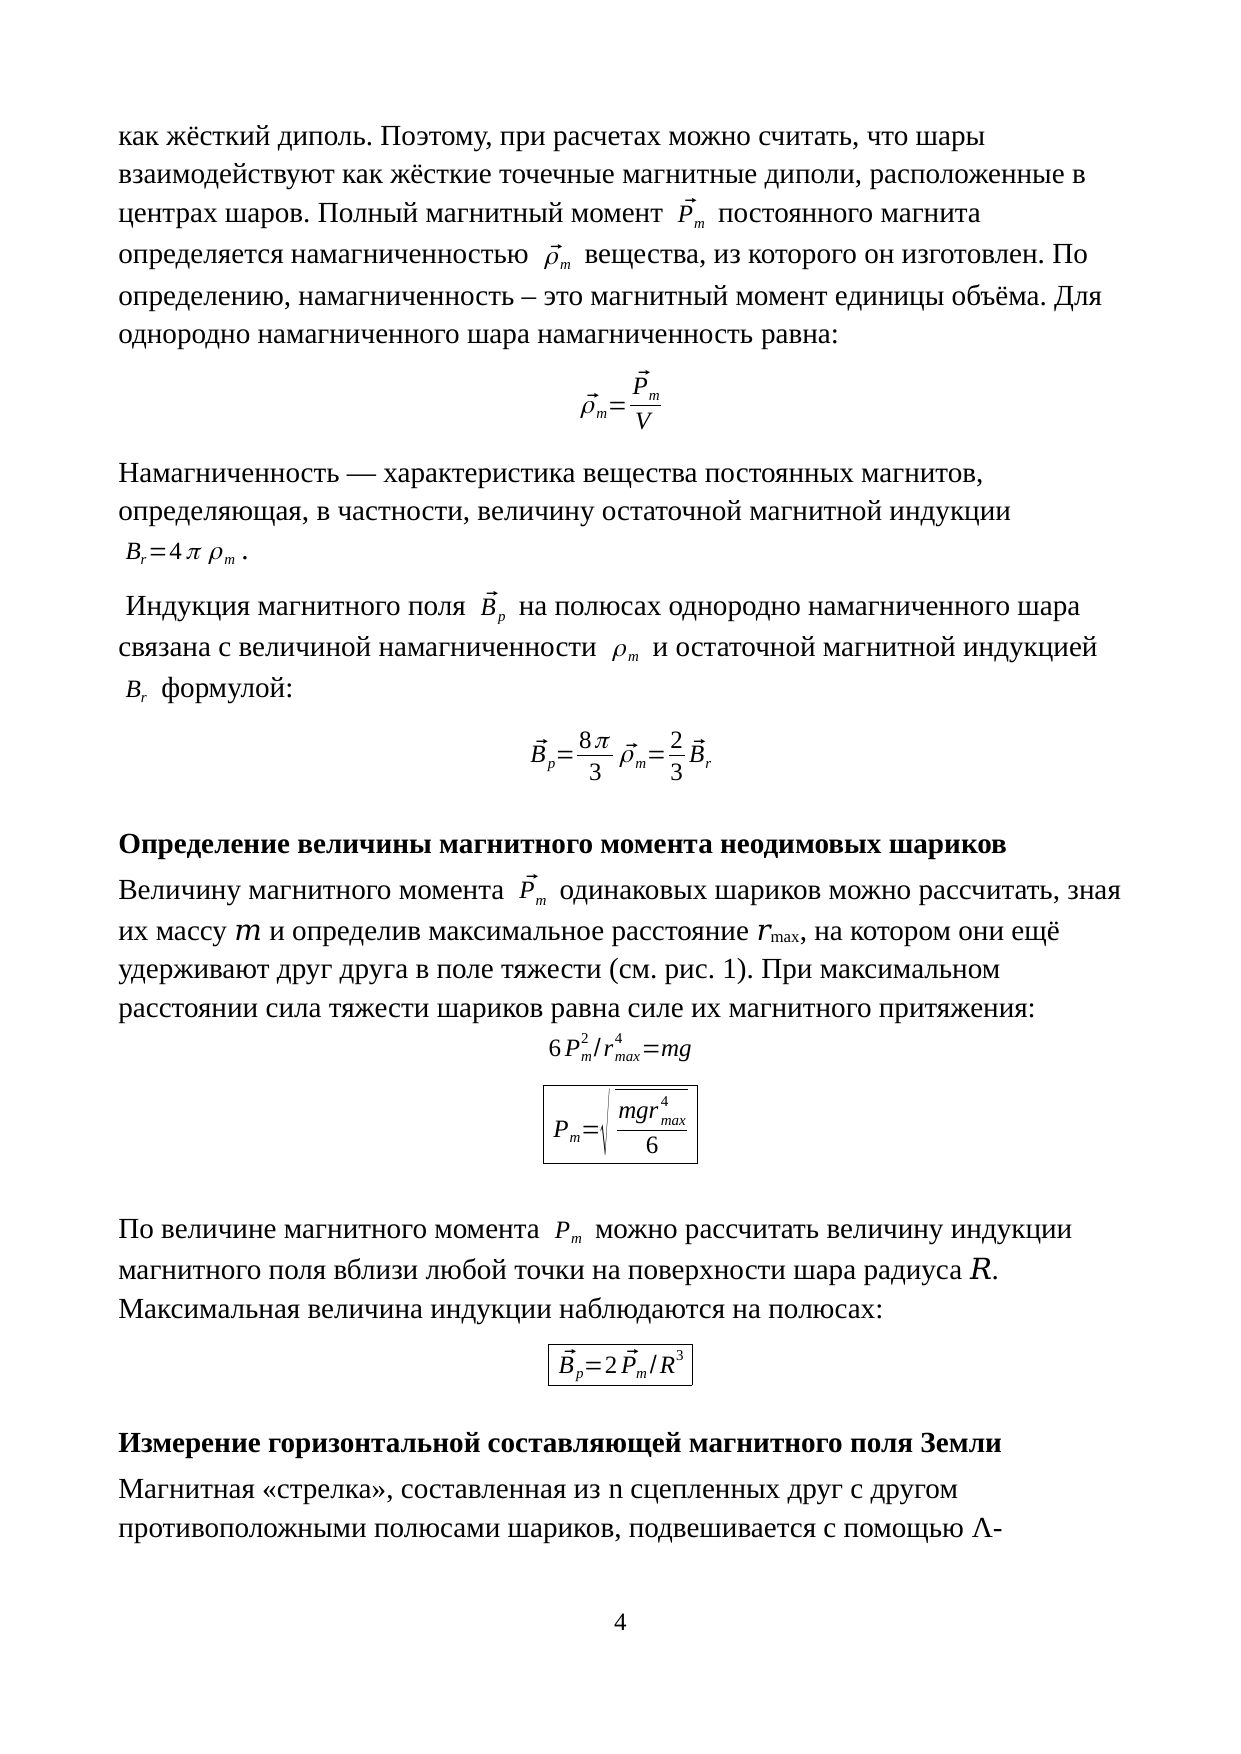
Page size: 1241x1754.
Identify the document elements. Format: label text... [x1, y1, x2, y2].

text Магнитная «стрелка», составленная из n сцепленных друг с другом противоположными полюсами шариков, подвешивается с помощью Λ- [118, 1471, 1122, 1543]
subtitle Измерение горизонтальной составляющей магнитного поля Земли [118, 1425, 1122, 1459]
text Намагниченность — характеристика вещества постоянных магнитов, определяющая, в частности, величину остаточной магнитной индукции . [118, 455, 1122, 568]
text как жёсткий диполь. Поэтому, при расчетах можно считать, что шары взаимодействуют как жёсткие точечные магнитные диполи, расположенные в центрах шаров. Полный магнитный момент постоянного магнита определяется намагниченностью вещества, из которого он изготовлен. По определению, намагниченность – это магнитный момент единицы объёма. Для однородно намагниченного шара намагниченность равна: [118, 118, 1122, 350]
subtitle Определение величины магнитного момента неодимовых шариков [118, 826, 1122, 859]
text Величину магнитного момента одинаковых шариков можно рассчитать, зная их массу 𝑚 и определив максимальное расстояние 𝑟max, на котором они ещё удерживают друг друга в поле тяжести (см. рис. 1). При максимальном расстоянии сила тяжести шариков равна силе их магнитного притяжения: [118, 872, 1122, 1065]
text Индукция магнитного поля на полюсах однородно намагниченного шара связана с величиной намагниченности и остаточной магнитной индукцией формулой: [118, 588, 1122, 707]
text По величине магнитного момента можно рассчитать величину индукции магнитного поля вблизи любой точки на поверхности шара радиуса 𝑅. Максимальная величина индукции наблюдаются на полюсах: [118, 1211, 1122, 1324]
